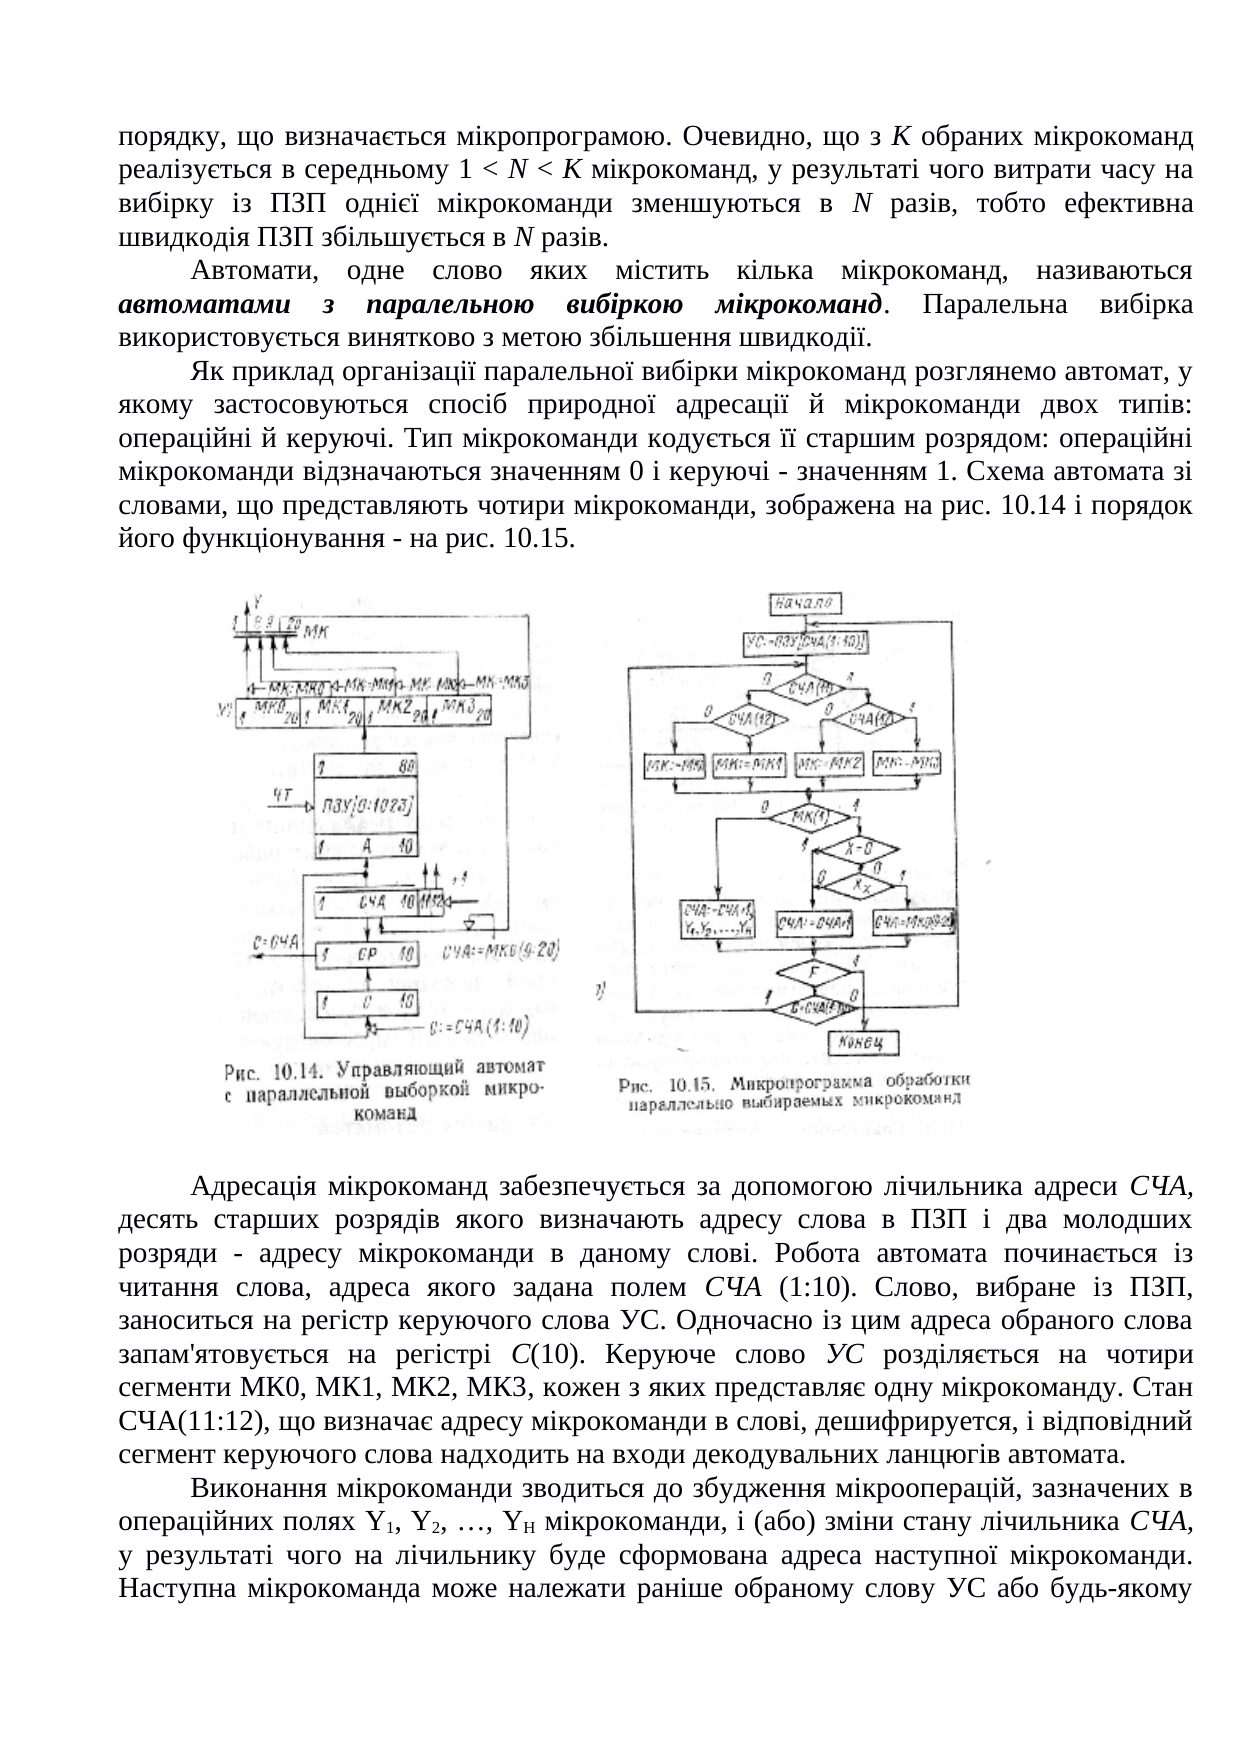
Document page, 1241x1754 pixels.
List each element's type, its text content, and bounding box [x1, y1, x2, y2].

text Адресація мікрокоманд забезпечується за допомогою лічильника адреси СЧА, десять старших розрядів якого визначають адресу слова в ПЗП і два молодших розряди - адресу мікрокоманди в даному слові. Робота автомата починається із читання слова, адреса якого задана полем СЧА (1:10). Слово, вибране із ПЗП, заноситься на регістр керуючого слова УС. Одночасно із цим адреса обраного слова запам'ятовується на регістрі С(10). Керуюче слово УС розділяється на чотири сегменти МК0, МК1, МК2, МК3, кожен з яких представляє одну мікрокоманду. Стан СЧА(11:12), що визначає адресу мікрокоманди в слові, дешифрируется, і відповідний сегмент керуючого слова надходить на входи декодувальних ланцюгів автомата. [118, 1168, 1194, 1470]
text Виконання мікрокоманди зводиться до збудження мікрооперацій, зазначених в операційних полях Y1, Y2, …, YH мікрокоманди, і (або) зміни стану лічильника СЧА, у результаті чого на лічильнику буде сформована адреса наступної мікрокоманди. Наступна мікрокоманда може належати раніше обраному слову УС або будь-якому [118, 1470, 1194, 1604]
text Як приклад організації паралельної вибірки мікрокоманд розглянемо автомат, у якому застосовуються спосіб природної адресації й мікрокоманди двох типів: операційні й керуючі. Тип мікрокоманди кодується її старшим розрядом: операційні мікрокоманди відзначаються значенням 0 і керуючі - значенням 1. Схема автомата зі словами, що представляють чотири мікрокоманди, зображена на рис. 10.14 і порядок його функціонування - на рис. 10.15. [118, 353, 1194, 554]
text порядку, що визначається мікропрограмою. Очевидно, що з К обраних мікрокоманд реалізується в середньому 1 < N < К мікрокоманд, у результаті чого витрати часу на вибірку із ПЗП однієї мікрокоманди зменшуються в N разів, тобто ефективна швидкодія ПЗП збільшується в N разів. [118, 118, 1194, 252]
picture [190, 587, 1012, 1135]
text Автомати, одне слово яких містить кілька мікрокоманд, називаються автоматами з паралельною вибіркою мікрокоманд. Паралельна вибірка використовується винятково з метою збільшення швидкодії. [118, 252, 1194, 353]
